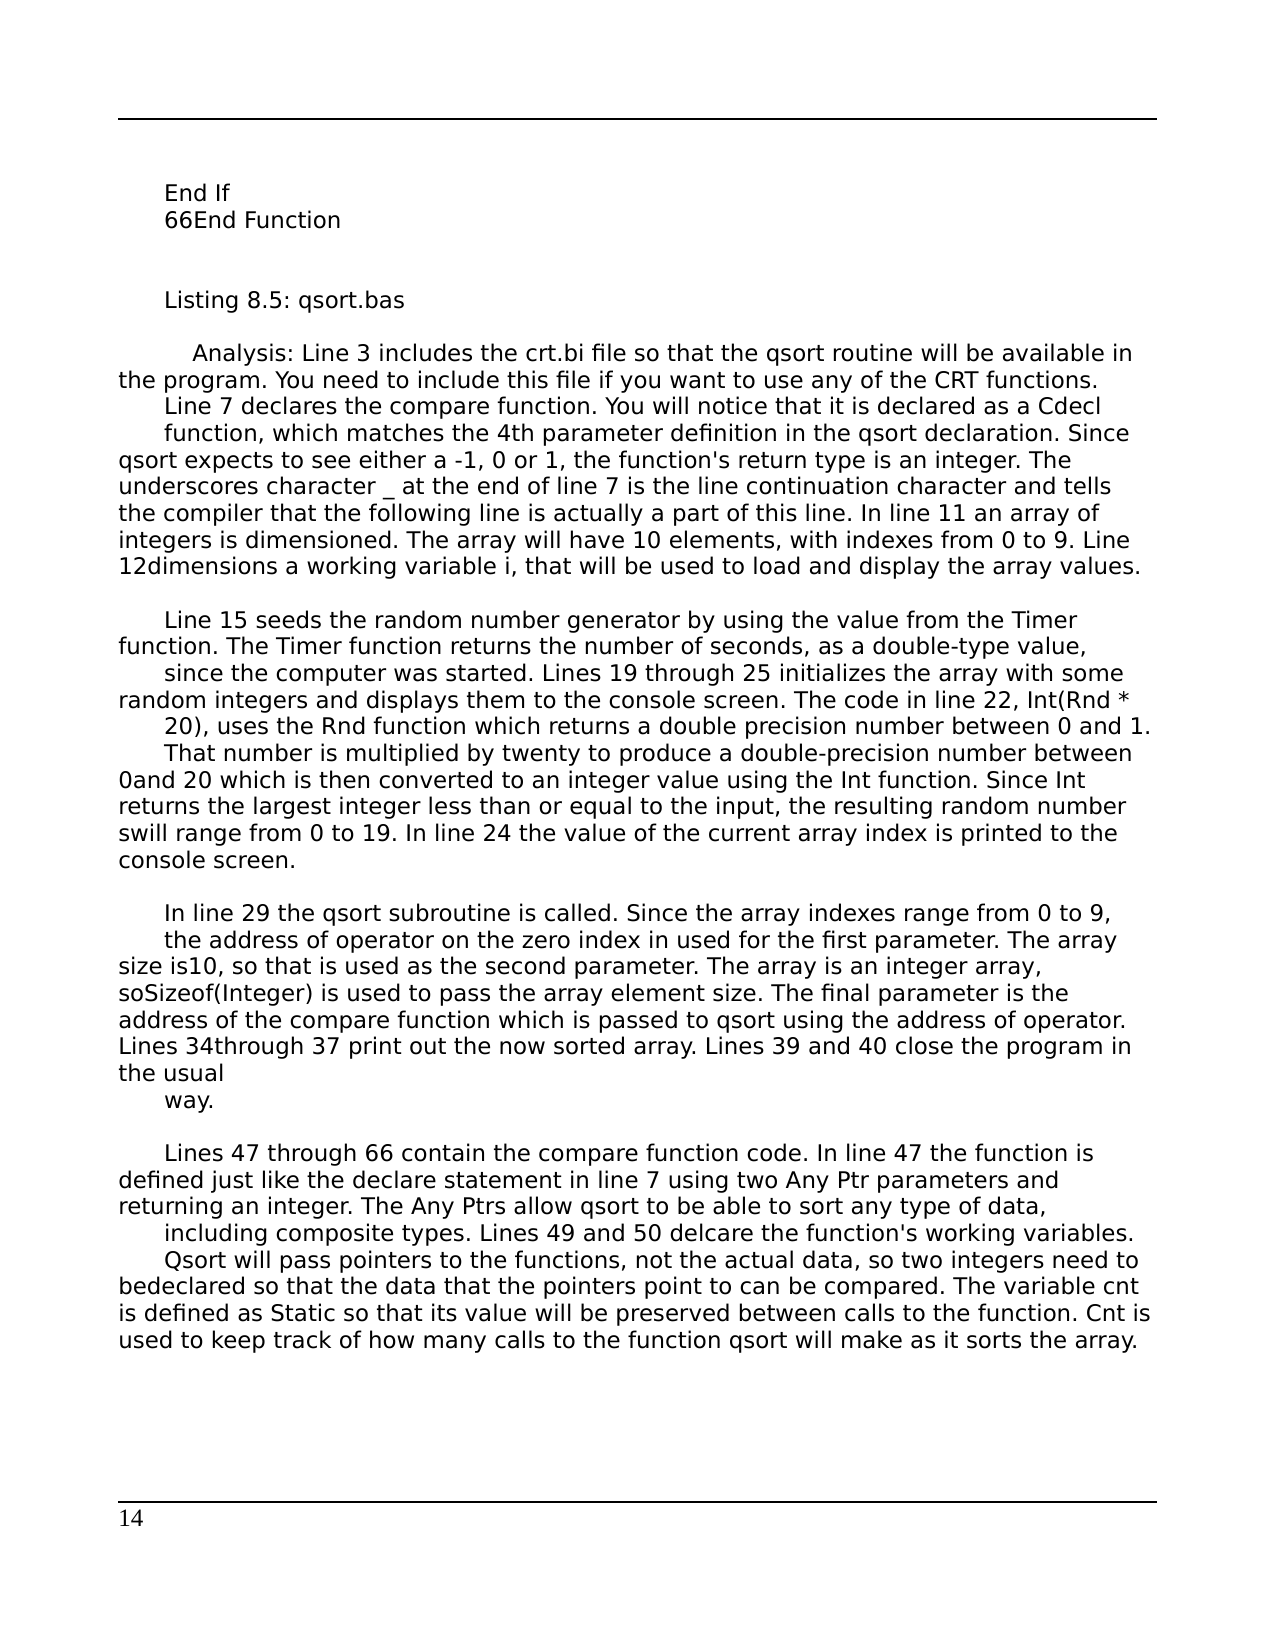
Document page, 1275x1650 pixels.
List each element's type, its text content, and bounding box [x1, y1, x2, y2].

text That number is multiplied by twenty to produce a double-precision number between 0and 20 which is then converted to an integer value using the Int function. Since Int returns the largest integer less than or equal to the input, the resulting random number swill range from 0 to 19. In line 24 the value of the current array index is printed to the console screen. [118, 740, 1157, 873]
text Lines 47 through 66 contain the compare function code. In line 47 the function is defined just like the declare statement in line 7 using two Any Ptr parameters and returning an integer. The Any Ptrs allow qsort to be able to sort any type of data, [118, 1140, 1157, 1220]
text 20), uses the Rnd function which returns a double precision number between 0 and 1. [118, 713, 1157, 740]
text Analysis: Line 3 includes the crt.bi file so that the qsort routine will be available in the program. You need to include this file if you want to use any of the CRT functions. [118, 340, 1157, 393]
text way. [118, 1087, 1157, 1113]
text since the computer was started. Lines 19 through 25 initializes the array with some random integers and displays them to the console screen. The code in line 22, Int(Rnd * [118, 660, 1157, 713]
text Qsort will pass pointers to the functions, not the actual data, so two integers need to bedeclared so that the data that the pointers point to can be compared. The variable cnt is defined as Static so that its value will be preserved between calls to the function. Cnt is used to keep track of how many calls to the function qsort will make as it sorts the array. [118, 1247, 1157, 1353]
text including composite types. Lines 49 and 50 delcare the function's working variables. [118, 1220, 1157, 1247]
text function, which matches the 4th parameter definition in the qsort declaration. Since qsort expects to see either a -1, 0 or 1, the function's return type is an integer. The underscores character _ at the end of line 7 is the line continuation character and tells the compiler that the following line is actually a part of this line. In line 11 an array of integers is dimensioned. The array will have 10 elements, with indexes from 0 to 9. Line 12dimensions a working variable i, that will be used to load and display the array values. [118, 420, 1157, 580]
text the address of operator on the zero index in used for the first parameter. The array size is10, so that is used as the second parameter. The array is an integer array, soSizeof(Integer) is used to pass the array element size. The final parameter is the address of the compare function which is passed to qsort using the address of operator. Lines 34through 37 print out the now sorted array. Lines 39 and 40 close the program in the usual [118, 927, 1157, 1087]
text In line 29 the qsort subroutine is called. Since the array indexes range from 0 to 9, [118, 900, 1157, 927]
text Line 7 declares the compare function. You will notice that it is declared as a Cdecl [118, 393, 1157, 420]
text End If [118, 180, 1157, 207]
text Line 15 seeds the random number generator by using the value from the Timer function. The Timer function returns the number of seconds, as a double-type value, [118, 607, 1157, 660]
text 66End Function [118, 207, 1157, 233]
text Listing 8.5: qsort.bas [118, 287, 1157, 313]
